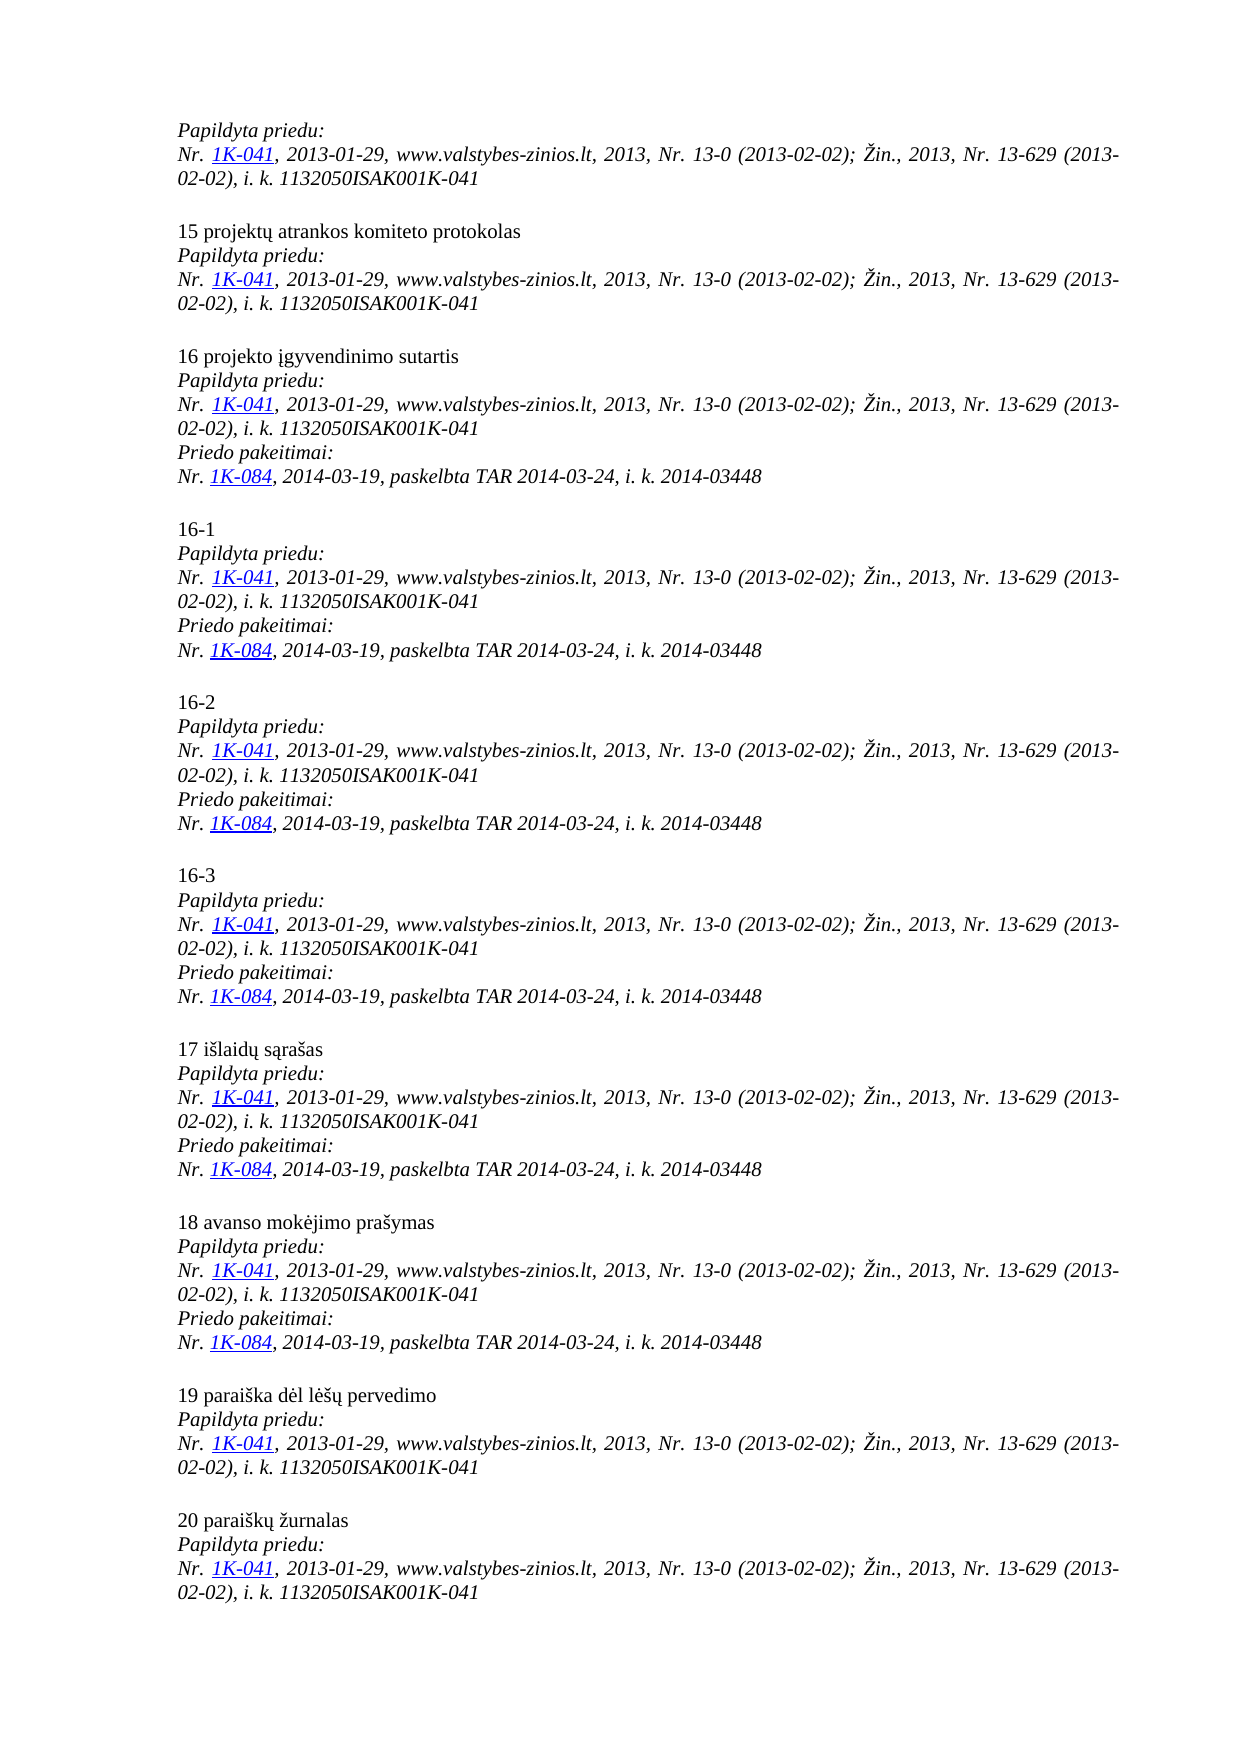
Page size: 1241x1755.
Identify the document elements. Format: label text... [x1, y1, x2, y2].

text Papildyta priedu: [177, 1532, 1122, 1556]
text 19 paraiška dėl lėšų pervedimo [177, 1383, 1122, 1407]
text Nr. 1K-041, 2013-01-29, www.valstybes-zinios.lt, 2013, Nr. 13-0 (2013-02-02); Žin., 2013, Nr. 13-629 (2013-02-02), i. k. 1132050ISAK001K-041 [177, 1085, 1122, 1133]
text 15 projektų atrankos komiteto protokolas [177, 219, 1122, 243]
text Papildyta priedu: [177, 1061, 1122, 1085]
text Nr. 1K-041, 2013-01-29, www.valstybes-zinios.lt, 2013, Nr. 13-0 (2013-02-02); Žin., 2013, Nr. 13-629 (2013-02-02), i. k. 1132050ISAK001K-041 [177, 1556, 1122, 1604]
text Nr. 1K-041, 2013-01-29, www.valstybes-zinios.lt, 2013, Nr. 13-0 (2013-02-02); Žin., 2013, Nr. 13-629 (2013-02-02), i. k. 1132050ISAK001K-041 [177, 392, 1122, 440]
text 17 išlaidų sąrašas [177, 1037, 1122, 1061]
text Nr. 1K-041, 2013-01-29, www.valstybes-zinios.lt, 2013, Nr. 13-0 (2013-02-02); Žin., 2013, Nr. 13-629 (2013-02-02), i. k. 1132050ISAK001K-041 [177, 565, 1122, 613]
text Papildyta priedu: [177, 243, 1122, 267]
text Papildyta priedu: [177, 714, 1122, 738]
text Nr. 1K-084, 2014-03-19, paskelbta TAR 2014-03-24, i. k. 2014-03448 [177, 984, 1122, 1008]
text Nr. 1K-041, 2013-01-29, www.valstybes-zinios.lt, 2013, Nr. 13-0 (2013-02-02); Žin., 2013, Nr. 13-629 (2013-02-02), i. k. 1132050ISAK001K-041 [177, 142, 1122, 190]
text Priedo pakeitimai: [177, 1306, 1122, 1330]
text Priedo pakeitimai: [177, 613, 1122, 637]
text Papildyta priedu: [177, 1234, 1122, 1258]
text Priedo pakeitimai: [177, 1133, 1122, 1157]
text 16-2 [177, 690, 1122, 714]
text Nr. 1K-041, 2013-01-29, www.valstybes-zinios.lt, 2013, Nr. 13-0 (2013-02-02); Žin., 2013, Nr. 13-629 (2013-02-02), i. k. 1132050ISAK001K-041 [177, 1258, 1122, 1306]
text Priedo pakeitimai: [177, 440, 1122, 464]
text 16 projekto įgyvendinimo sutartis [177, 344, 1122, 368]
text Nr. 1K-084, 2014-03-19, paskelbta TAR 2014-03-24, i. k. 2014-03448 [177, 811, 1122, 835]
text Nr. 1K-084, 2014-03-19, paskelbta TAR 2014-03-24, i. k. 2014-03448 [177, 1330, 1122, 1354]
text Nr. 1K-041, 2013-01-29, www.valstybes-zinios.lt, 2013, Nr. 13-0 (2013-02-02); Žin., 2013, Nr. 13-629 (2013-02-02), i. k. 1132050ISAK001K-041 [177, 267, 1122, 315]
text Nr. 1K-041, 2013-01-29, www.valstybes-zinios.lt, 2013, Nr. 13-0 (2013-02-02); Žin., 2013, Nr. 13-629 (2013-02-02), i. k. 1132050ISAK001K-041 [177, 1431, 1122, 1479]
text Priedo pakeitimai: [177, 787, 1122, 811]
text 18 avanso mokėjimo prašymas [177, 1210, 1122, 1234]
text Nr. 1K-084, 2014-03-19, paskelbta TAR 2014-03-24, i. k. 2014-03448 [177, 464, 1122, 488]
text 16-3 [177, 863, 1122, 887]
text Papildyta priedu: [177, 1407, 1122, 1431]
text 16-1 [177, 517, 1122, 541]
text Nr. 1K-084, 2014-03-19, paskelbta TAR 2014-03-24, i. k. 2014-03448 [177, 1157, 1122, 1181]
text 20 paraiškų žurnalas [177, 1508, 1122, 1532]
text Priedo pakeitimai: [177, 960, 1122, 984]
text Papildyta priedu: [177, 368, 1122, 392]
text Papildyta priedu: [177, 887, 1122, 912]
text Nr. 1K-041, 2013-01-29, www.valstybes-zinios.lt, 2013, Nr. 13-0 (2013-02-02); Žin., 2013, Nr. 13-629 (2013-02-02), i. k. 1132050ISAK001K-041 [177, 738, 1122, 787]
text Papildyta priedu: [177, 118, 1122, 142]
text Nr. 1K-084, 2014-03-19, paskelbta TAR 2014-03-24, i. k. 2014-03448 [177, 637, 1122, 662]
text Papildyta priedu: [177, 541, 1122, 565]
text Nr. 1K-041, 2013-01-29, www.valstybes-zinios.lt, 2013, Nr. 13-0 (2013-02-02); Žin., 2013, Nr. 13-629 (2013-02-02), i. k. 1132050ISAK001K-041 [177, 912, 1122, 960]
